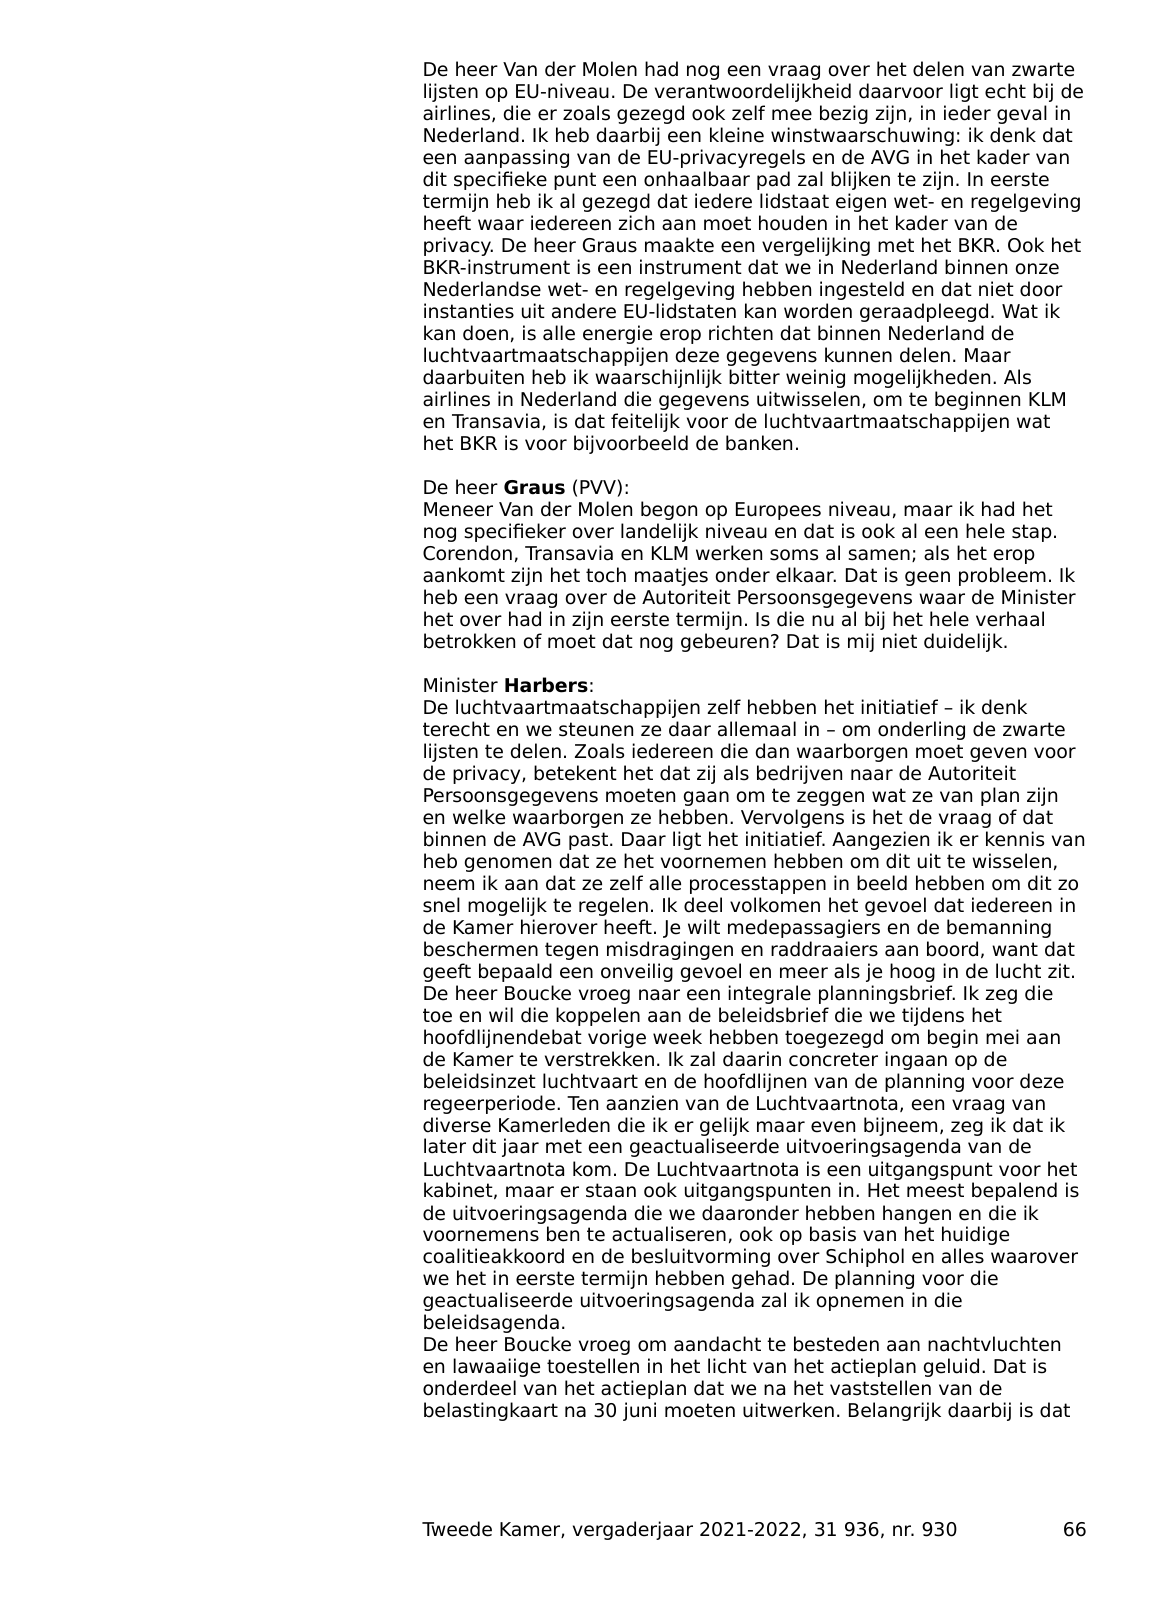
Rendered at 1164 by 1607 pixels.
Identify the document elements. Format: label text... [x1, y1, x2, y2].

text Minister Harbers: [422, 675, 1087, 697]
text De heer Boucke vroeg om aandacht te besteden aan nachtvluchten en lawaaiige toestellen in het licht van het actieplan geluid. Dat is onderdeel van het actieplan dat we na het vaststellen van de belastingkaart na 30 juni moeten uitwerken. Belangrijk daarbij is dat [422, 1334, 1087, 1422]
text Meneer Van der Molen begon op Europees niveau, maar ik had het nog specifieker over landelijk niveau en dat is ook al een hele stap. Corendon, Transavia en KLM werken soms al samen; als het erop aankomt zijn het toch maatjes onder elkaar. Dat is geen probleem. Ik heb een vraag over de Autoriteit Persoonsgegevens waar de Minister het over had in zijn eerste termijn. Is die nu al bij het hele verhaal betrokken of moet dat nog gebeuren? Dat is mij niet duidelijk. [422, 499, 1087, 653]
text De heer Graus (PVV): [422, 477, 1087, 499]
text De luchtvaartmaatschappijen zelf hebben het initiatief – ik denk terecht en we steunen ze daar allemaal in – om onderling de zwarte lijsten te delen. Zoals iedereen die dan waarborgen moet geven voor de privacy, betekent het dat zij als bedrijven naar de Autoriteit Persoonsgegevens moeten gaan om te zeggen wat ze van plan zijn en welke waarborgen ze hebben. Vervolgens is het de vraag of dat binnen de AVG past. Daar ligt het initiatief. Aangezien ik er kennis van heb genomen dat ze het voornemen hebben om dit uit te wisselen, neem ik aan dat ze zelf alle processtappen in beeld hebben om dit zo snel mogelijk te regelen. Ik deel volkomen het gevoel dat iedereen in de Kamer hierover heeft. Je wilt medepassagiers en de bemanning beschermen tegen misdragingen en raddraaiers aan boord, want dat geeft bepaald een onveilig gevoel en meer als je hoog in de lucht zit. [422, 697, 1087, 983]
text De heer Boucke vroeg naar een integrale planningsbrief. Ik zeg die toe en wil die koppelen aan de beleidsbrief die we tijdens het hoofdlijnendebat vorige week hebben toegezegd om begin mei aan de Kamer te verstrekken. Ik zal daarin concreter ingaan op de beleidsinzet luchtvaart en de hoofdlijnen van de planning voor deze regeerperiode. Ten aanzien van de Luchtvaartnota, een vraag van diverse Kamerleden die ik er gelijk maar even bijneem, zeg ik dat ik later dit jaar met een geactualiseerde uitvoeringsagenda van de Luchtvaartnota kom. De Luchtvaartnota is een uitgangspunt voor het kabinet, maar er staan ook uitgangspunten in. Het meest bepalend is de uitvoeringsagenda die we daaronder hebben hangen en die ik voornemens ben te actualiseren, ook op basis van het huidige coalitieakkoord en de besluitvorming over Schiphol en alles waarover we het in eerste termijn hebben gehad. De planning voor die geactualiseerde uitvoeringsagenda zal ik opnemen in die beleidsagenda. [422, 983, 1087, 1334]
text De heer Van der Molen had nog een vraag over het delen van zwarte lijsten op EU-niveau. De verantwoordelijkheid daarvoor ligt echt bij de airlines, die er zoals gezegd ook zelf mee bezig zijn, in ieder geval in Nederland. Ik heb daarbij een kleine winstwaarschuwing: ik denk dat een aanpassing van de EU-privacyregels en de AVG in het kader van dit specifieke punt een onhaalbaar pad zal blijken te zijn. In eerste termijn heb ik al gezegd dat iedere lidstaat eigen wet- en regelgeving heeft waar iedereen zich aan moet houden in het kader van de privacy. De heer Graus maakte een vergelijking met het BKR. Ook het BKR-instrument is een instrument dat we in Nederland binnen onze Nederlandse wet- en regelgeving hebben ingesteld en dat niet door instanties uit andere EU-lidstaten kan worden geraadpleegd. Wat ik kan doen, is alle energie erop richten dat binnen Nederland de luchtvaartmaatschappijen deze gegevens kunnen delen. Maar daarbuiten heb ik waarschijnlijk bitter weinig mogelijkheden. Als airlines in Nederland die gegevens uitwisselen, om te beginnen KLM en Transavia, is dat feitelijk voor de luchtvaartmaatschappijen wat het BKR is voor bijvoorbeeld de banken. [422, 59, 1087, 455]
